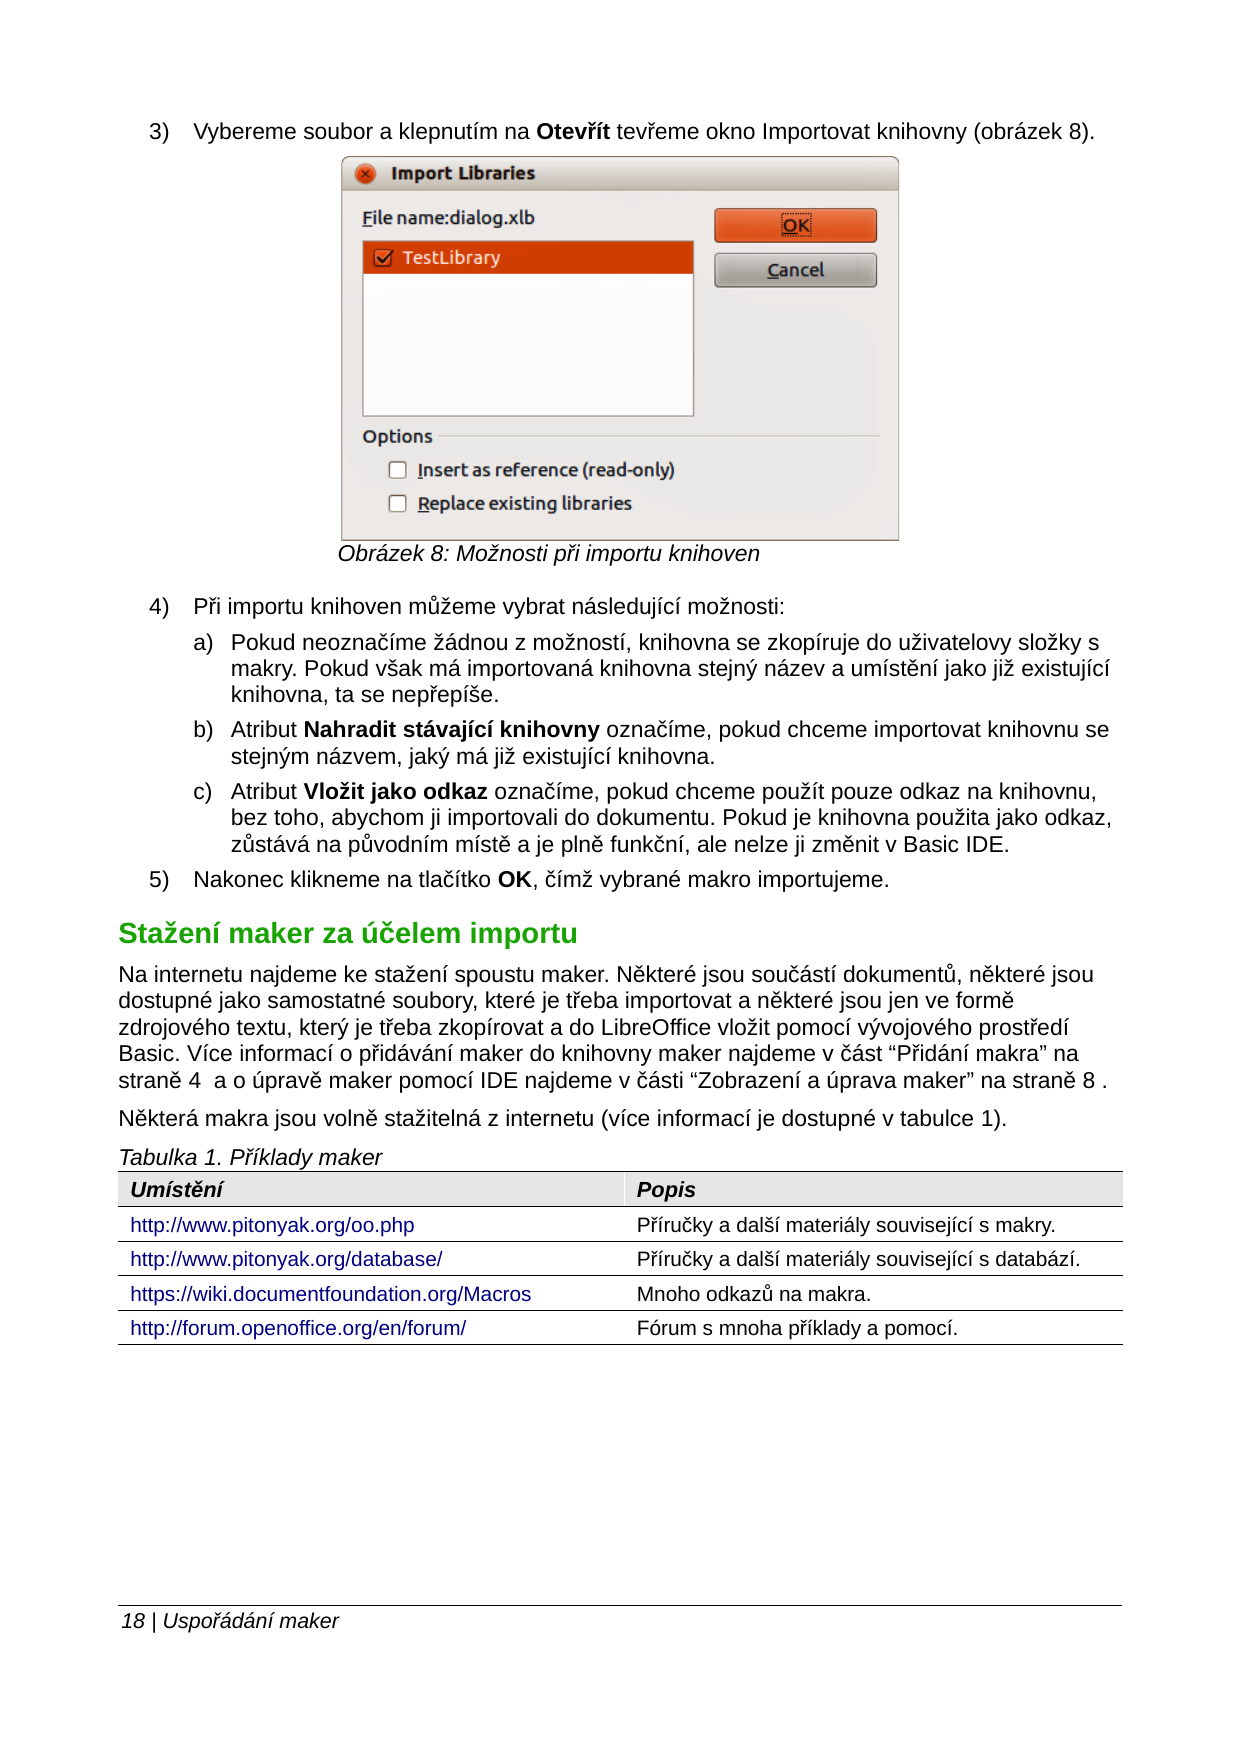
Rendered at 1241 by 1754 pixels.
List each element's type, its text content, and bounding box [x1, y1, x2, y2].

table_cell Mnoho odkazů na makra. [625, 1276, 1123, 1310]
table_cell Příručky a další materiály související s makry. [625, 1207, 1123, 1241]
text Tabulka 1. Příklady maker [118, 1144, 1122, 1171]
picture [341, 156, 900, 541]
list Nakonec klikneme na tlačítko OK, čímž vybrané makro importujeme. [169, 866, 1122, 892]
table_cell https://wiki.documentfoundation.org/Macros [118, 1276, 624, 1310]
table_cell Příručky a další materiály související s databází. [625, 1242, 1123, 1275]
subtitle Stažení maker za účelem importu [118, 916, 1122, 949]
text Některá makra jsou volně stažitelná z internetu (více informací je dostupné v tabulce 1). [118, 1105, 1122, 1132]
table_header Popis [625, 1172, 1123, 1206]
list Atribut Vložit jako odkaz označíme, pokud chceme použít pouze odkaz na knihovnu, bez toho, abychom ji importovali do dokumentu. Pokud je knihovna použita jako odkaz, zůstává na původním místě a je plně funkční, ale nelze ji změnit v Basic IDE. [193, 778, 1122, 857]
text Obrázek 8: Možnosti při importu knihoven [337, 538, 903, 567]
list Atribut Nahradit stávající knihovny označíme, pokud chceme importovat knihovnu se stejným názvem, jaký má již existující knihovna. [193, 716, 1122, 769]
table_cell http://www.pitonyak.org/oo.php [118, 1207, 624, 1241]
list Vybereme soubor a klepnutím na Otevřít tevřeme okno Importovat knihovny (obrázek 8). [169, 118, 1122, 144]
table_cell Fórum s mnoha příklady a pomocí. [625, 1311, 1123, 1344]
list Při importu knihoven můžeme vybrat následující možnosti: [169, 593, 1122, 619]
text Na internetu najdeme ke stažení spoustu maker. Některé jsou součástí dokumentů, některé jsou dostupné jako samostatné soubory, které je třeba importovat a některé jsou jen ve formě zdrojového textu, který je třeba zkopírovat a do LibreOffice vložit pomocí vývojového prostředí Basic. Více informací o přidávání maker do knihovny maker najdeme v část “Přidání makra” na straně 4 a o úpravě maker pomocí IDE najdeme v části “Zobrazení a úprava maker” na straně 7 . [118, 961, 1122, 1093]
table_cell http://forum.openoffice.org/en/forum/ [118, 1311, 624, 1344]
list Pokud neoznačíme žádnou z možností, knihovna se zkopíruje do uživatelovy složky s makry. Pokud však má importovaná knihovna stejný název a umístění jako již existující knihovna, ta se nepřepíše. [193, 628, 1122, 707]
table_header Umístění [118, 1172, 624, 1206]
table_cell http://www.pitonyak.org/database/ [118, 1242, 624, 1275]
